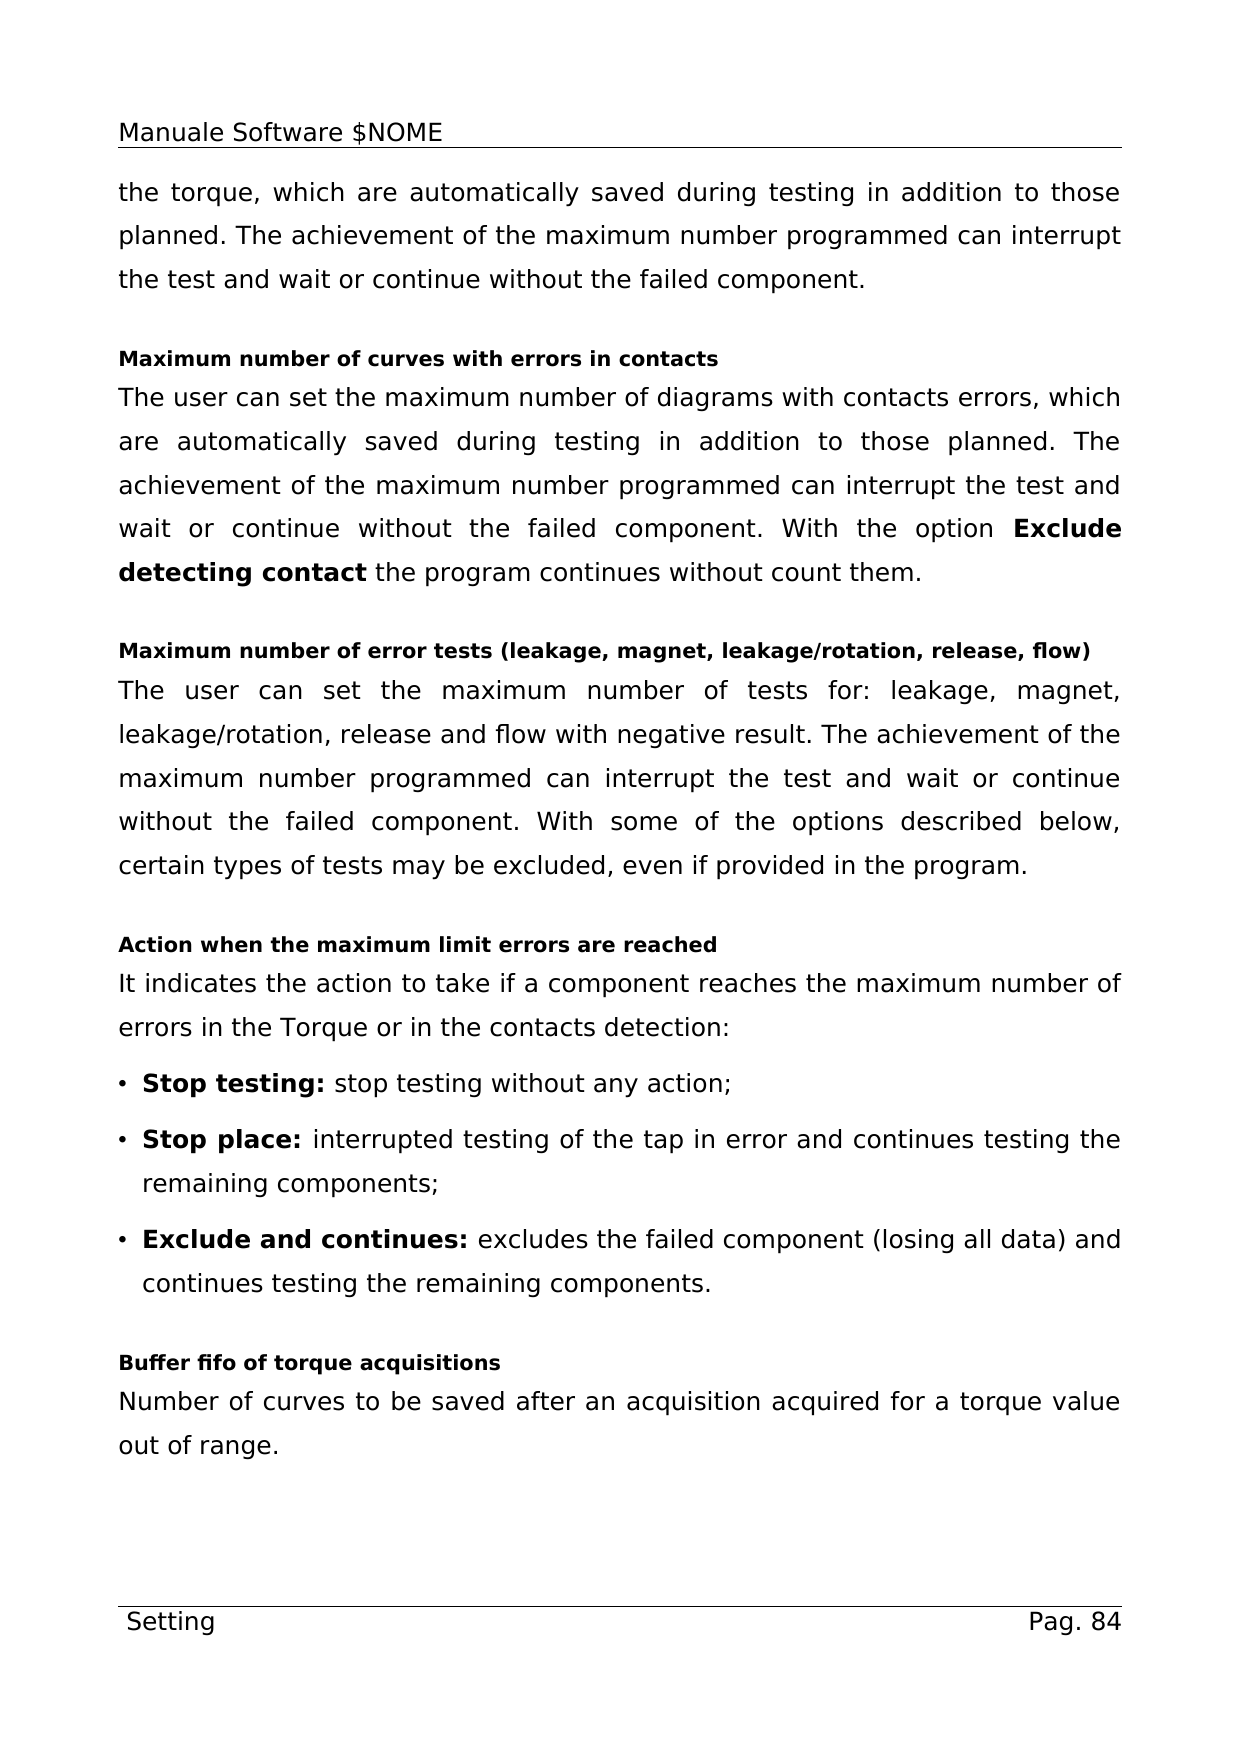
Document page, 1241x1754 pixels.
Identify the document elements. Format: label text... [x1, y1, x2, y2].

subtitle Buffer fifo of torque acquisitions [118, 1351, 1122, 1375]
text Number of curves to be saved after an acquisition acquired for a torque value out of range. [118, 1387, 1122, 1460]
text The user can set the maximum number of tests for: leakage, magnet, leakage/rotation, release and flow with negative result. The achievement of the maximum number programmed can interrupt the test and wait or continue without the failed component. With some of the options described below, certain types of tests may be excluded, even if provided in the program. [118, 676, 1122, 881]
text It indicates the action to take if a component reaches the maximum number of errors in the Torque or in the contacts detection: [118, 969, 1122, 1042]
subtitle Maximum number of curves with errors in contacts [118, 347, 1122, 371]
text The user can set the maximum number of diagrams with contacts errors, which are automatically saved during testing in addition to those planned. The achievement of the maximum number programmed can interrupt the test and wait or continue without the failed component. With the option Exclude detecting contact the program continues without count them. [118, 383, 1122, 587]
list Stop testing: stop testing without any action; [118, 1069, 1122, 1098]
list Exclude and continues: excludes the failed component (losing all data) and continues testing the remaining components. [118, 1226, 1122, 1298]
subtitle Maximum number of error tests (leakage, magnet, leakage/rotation, release, flow) [118, 639, 1122, 664]
text the torque, which are automatically saved during testing in addition to those planned. The achievement of the maximum number programmed can interrupt the test and wait or continue without the failed component. [118, 178, 1122, 294]
list Stop place: interrupted testing of the tap in error and continues testing the remaining components; [118, 1126, 1122, 1198]
subtitle Action when the maximum limit errors are reached [118, 933, 1122, 957]
